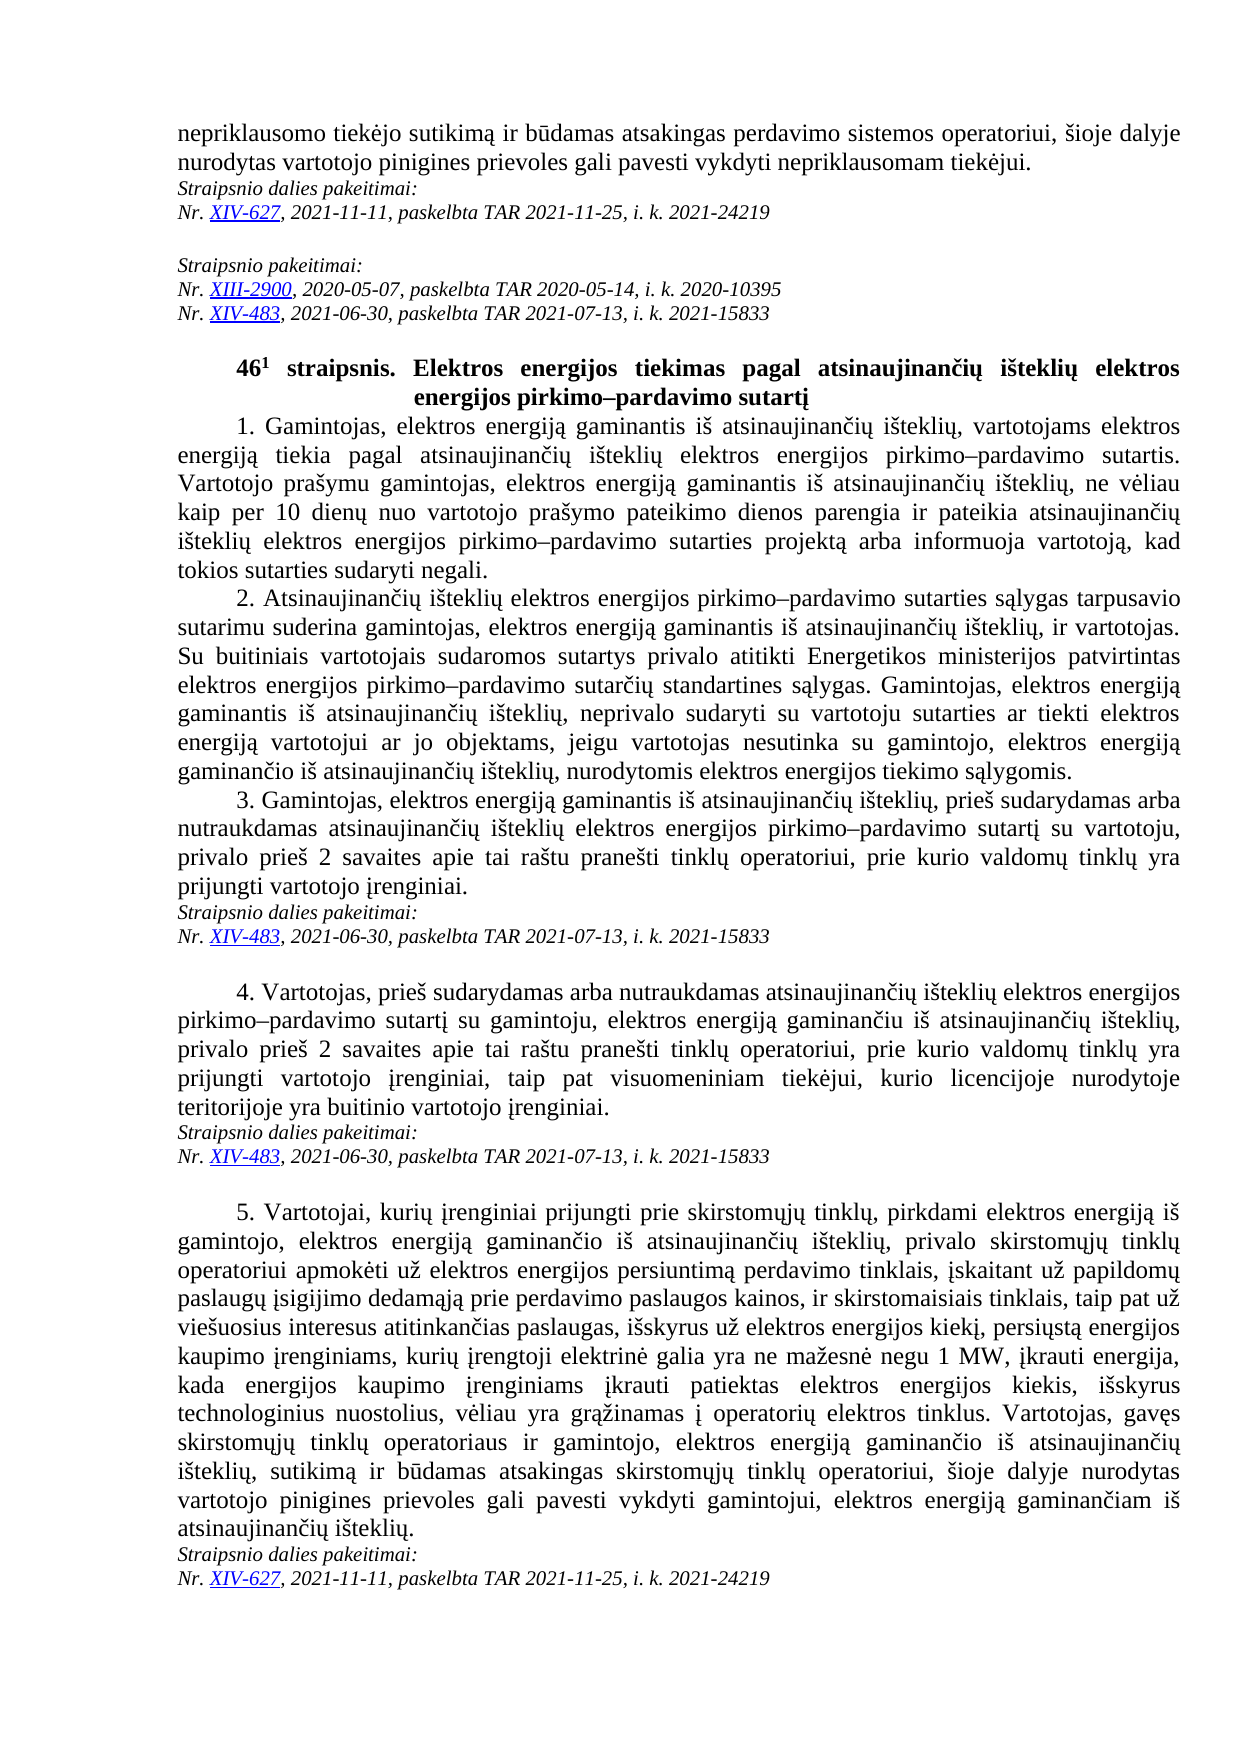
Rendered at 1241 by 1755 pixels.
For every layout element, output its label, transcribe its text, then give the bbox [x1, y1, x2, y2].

text nepriklausomo tiekėjo sutikimą ir būdamas atsakingas perdavimo sistemos operatoriui, šioje dalyje nurodytas vartotojo pinigines prievoles gali pavesti vykdyti nepriklausomam tiekėjui. [177, 118, 1181, 176]
text Straipsnio dalies pakeitimai: [177, 1120, 1181, 1144]
text 461 straipsnis. Elektros energijos tiekimas pagal atsinaujinančių išteklių elektros energijos pirkimo–pardavimo sutartį [236, 353, 1181, 411]
text Nr. XIV-483, 2021-06-30, paskelbta TAR 2021-07-13, i. k. 2021-15833 [177, 924, 1181, 948]
text Nr. XIV-627, 2021-11-11, paskelbta TAR 2021-11-25, i. k. 2021-24219 [177, 200, 1181, 224]
text 3. Gamintojas, elektros energiją gaminantis iš atsinaujinančių išteklių, prieš sudarydamas arba nutraukdamas atsinaujinančių išteklių elektros energijos pirkimo–pardavimo sutartį su vartotoju, privalo prieš 2 savaites apie tai raštu pranešti tinklų operatoriui, prie kurio valdomų tinklų yra prijungti vartotojo įrenginiai. [177, 785, 1181, 900]
text Straipsnio dalies pakeitimai: [177, 900, 1181, 924]
text Straipsnio dalies pakeitimai: [177, 1542, 1181, 1566]
text Nr. XIV-627, 2021-11-11, paskelbta TAR 2021-11-25, i. k. 2021-24219 [177, 1566, 1181, 1590]
text 4. Vartotojas, prieš sudarydamas arba nutraukdamas atsinaujinančių išteklių elektros energijos pirkimo–pardavimo sutartį su gamintoju, elektros energiją gaminančiu iš atsinaujinančių išteklių, privalo prieš 2 savaites apie tai raštu pranešti tinklų operatoriui, prie kurio valdomų tinklų yra prijungti vartotojo įrenginiai, taip pat visuomeniniam tiekėjui, kurio licencijoje nurodytoje teritorijoje yra buitinio vartotojo įrenginiai. [177, 977, 1181, 1120]
text Straipsnio pakeitimai: [177, 252, 1181, 277]
text Nr. XIII-2900, 2020-05-07, paskelbta TAR 2020-05-14, i. k. 2020-10395 [177, 277, 1181, 301]
text Straipsnio dalies pakeitimai: [177, 176, 1181, 200]
text 2. Atsinaujinančių išteklių elektros energijos pirkimo–pardavimo sutarties sąlygas tarpusavio sutarimu suderina gamintojas, elektros energiją gaminantis iš atsinaujinančių išteklių, ir vartotojas. Su buitiniais vartotojais sudaromos sutartys privalo atitikti Energetikos ministerijos patvirtintas elektros energijos pirkimo–pardavimo sutarčių standartines sąlygas. Gamintojas, elektros energiją gaminantis iš atsinaujinančių išteklių, neprivalo sudaryti su vartotoju sutarties ar tiekti elektros energiją vartotojui ar jo objektams, jeigu vartotojas nesutinka su gamintojo, elektros energiją gaminančio iš atsinaujinančių išteklių, nurodytomis elektros energijos tiekimo sąlygomis. [177, 583, 1181, 785]
text Nr. XIV-483, 2021-06-30, paskelbta TAR 2021-07-13, i. k. 2021-15833 [177, 301, 1181, 325]
text 5. Vartotojai, kurių įrenginiai prijungti prie skirstomųjų tinklų, pirkdami elektros energiją iš gamintojo, elektros energiją gaminančio iš atsinaujinančių išteklių, privalo skirstomųjų tinklų operatoriui apmokėti už elektros energijos persiuntimą perdavimo tinklais, įskaitant už papildomų paslaugų įsigijimo dedamąją prie perdavimo paslaugos kainos, ir skirstomaisiais tinklais, taip pat už viešuosius interesus atitinkančias paslaugas, išskyrus už elektros energijos kiekį, persiųstą energijos kaupimo įrenginiams, kurių įrengtoji elektrinė galia yra ne mažesnė negu 1 MW, įkrauti energija, kada energijos kaupimo įrenginiams įkrauti patiektas elektros energijos kiekis, išskyrus technologinius nuostolius, vėliau yra grąžinamas į operatorių elektros tinklus. Vartotojas, gavęs skirstomųjų tinklų operatoriaus ir gamintojo, elektros energiją gaminančio iš atsinaujinančių išteklių, sutikimą ir būdamas atsakingas skirstomųjų tinklų operatoriui, šioje dalyje nurodytas vartotojo pinigines prievoles gali pavesti vykdyti gamintojui, elektros energiją gaminančiam iš atsinaujinančių išteklių. [177, 1197, 1181, 1542]
text 1. Gamintojas, elektros energiją gaminantis iš atsinaujinančių išteklių, vartotojams elektros energiją tiekia pagal atsinaujinančių išteklių elektros energijos pirkimo–pardavimo sutartis. Vartotojo prašymu gamintojas, elektros energiją gaminantis iš atsinaujinančių išteklių, ne vėliau kaip per 10 dienų nuo vartotojo prašymo pateikimo dienos parengia ir pateikia atsinaujinančių išteklių elektros energijos pirkimo–pardavimo sutarties projektą arba informuoja vartotoją, kad tokios sutarties sudaryti negali. [177, 411, 1181, 583]
text Nr. XIV-483, 2021-06-30, paskelbta TAR 2021-07-13, i. k. 2021-15833 [177, 1144, 1181, 1168]
